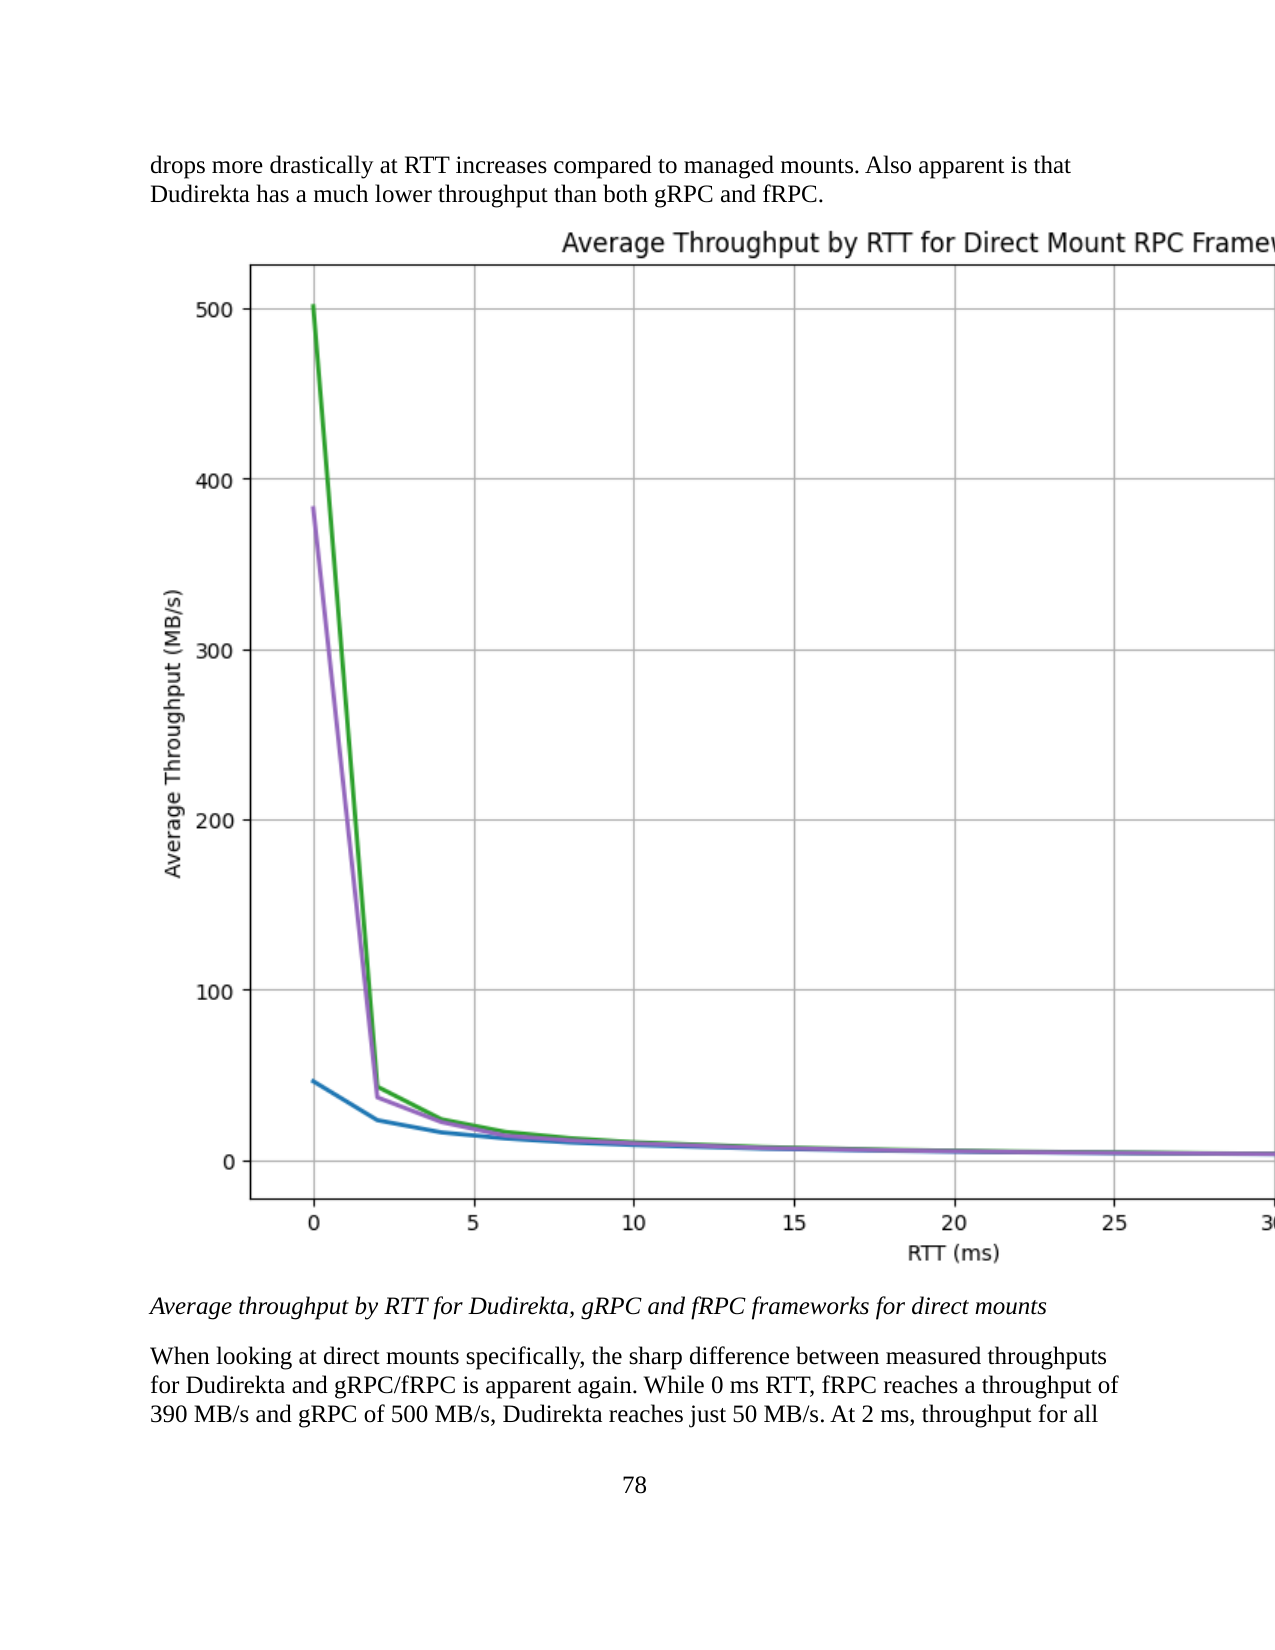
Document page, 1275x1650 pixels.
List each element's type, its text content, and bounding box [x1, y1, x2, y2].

text When looking at direct mounts specifically, the sharp difference between measured throughputs for Dudirekta and gRPC/fRPC is apparent again. While 0 ms RTT, fRPC reaches a throughput of 390 MB/s and gRPC of 500 MB/s, Dudirekta reaches just 50 MB/s. At 2 ms, throughput for all [150, 1341, 1125, 1427]
text drops more drastically at RTT increases compared to managed mounts. Also apparent is that Dudirekta has a much lower throughput than both gRPC and fRPC. [150, 150, 1125, 207]
text Average throughput by RTT for Dudirekta, gRPC and fRPC frameworks for direct mounts [150, 1291, 1125, 1320]
picture [150, 216, 1275, 1279]
